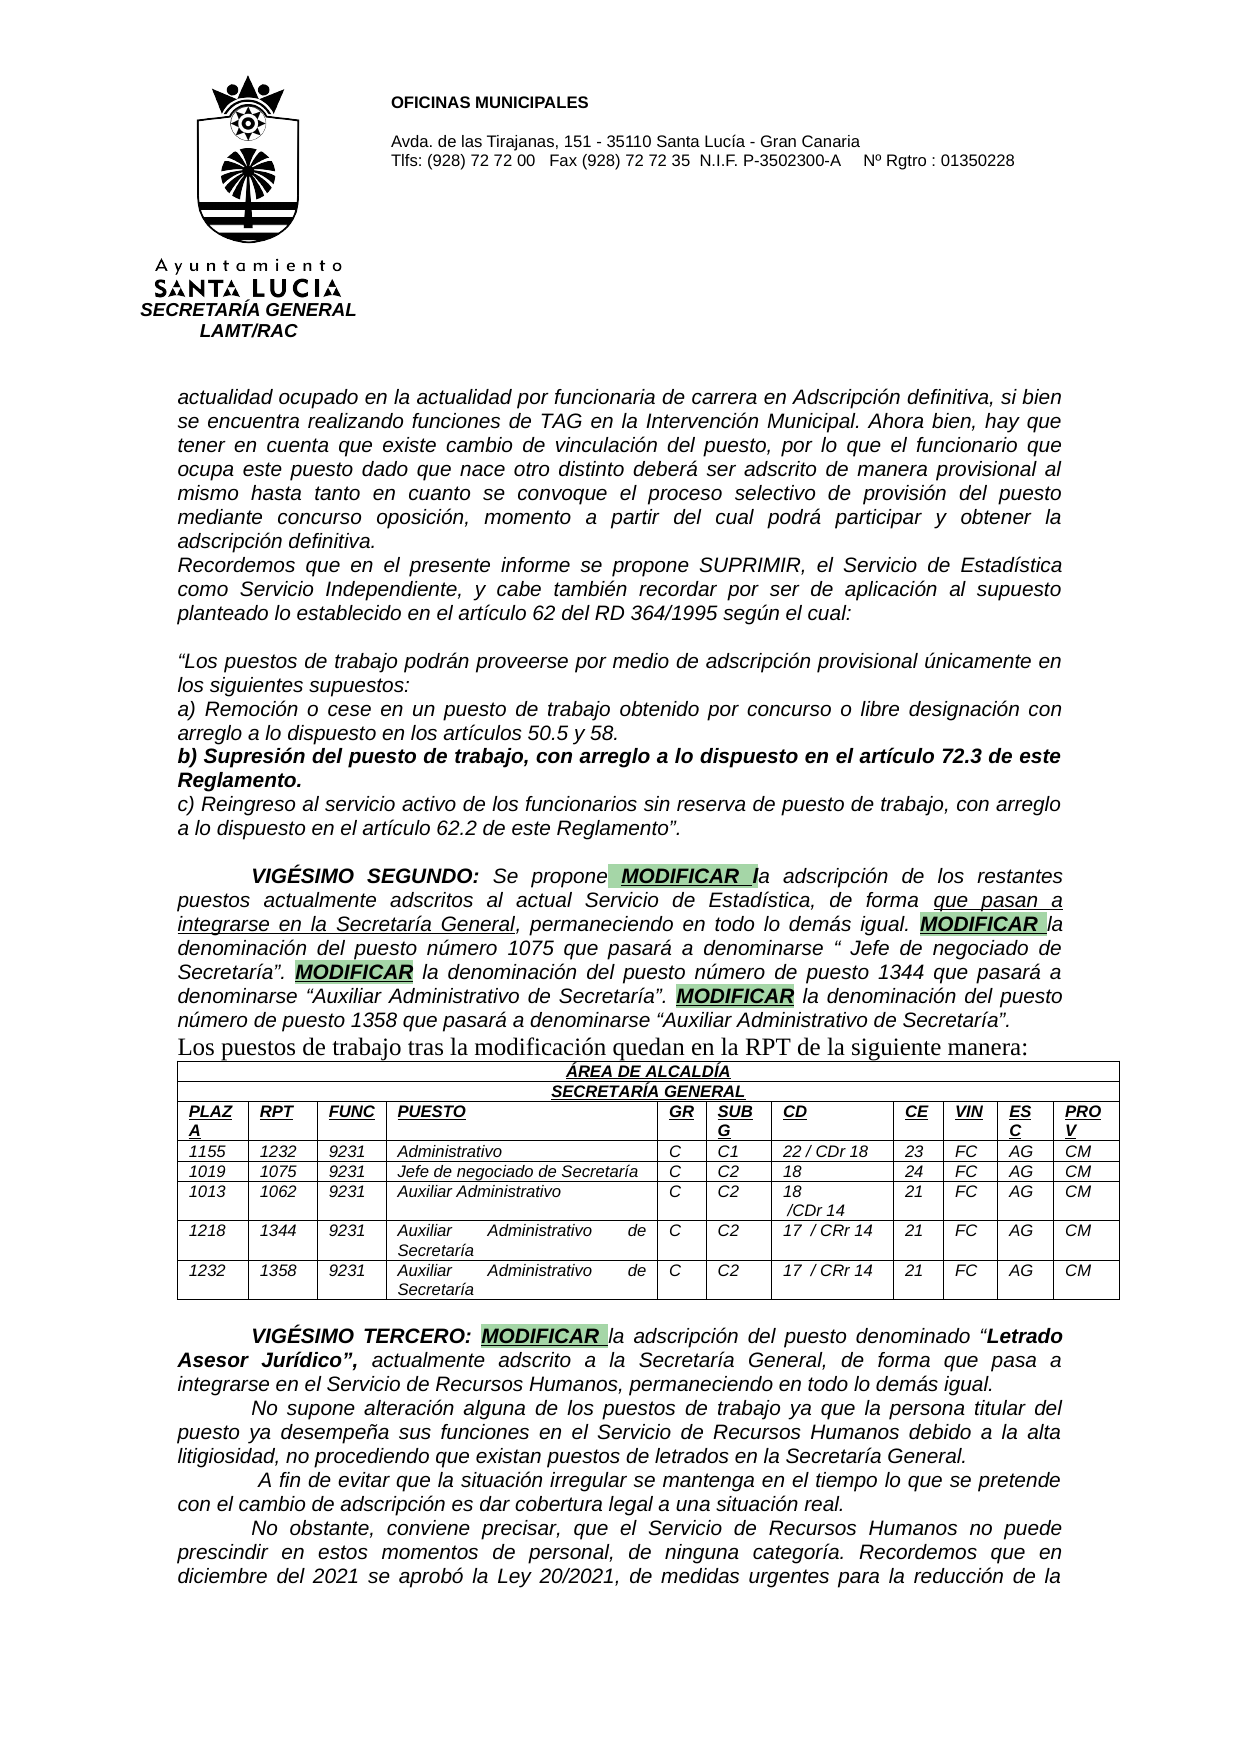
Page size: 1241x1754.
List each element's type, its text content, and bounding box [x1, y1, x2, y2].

text b) Supresión del puesto de trabajo, con arreglo a lo dispuesto en el artículo 72.3 de este Reglamento. [177, 744, 1063, 792]
table_cell 1344 [249, 1221, 317, 1259]
table_cell Auxiliar Administrativo de Secretaría [387, 1221, 657, 1259]
table_cell 1155 [178, 1141, 248, 1161]
table_cell AG [998, 1141, 1053, 1161]
table_cell CM [1054, 1141, 1119, 1161]
table_cell 1019 [178, 1162, 248, 1181]
table_cell 21 [894, 1221, 943, 1259]
table_cell CM [1054, 1162, 1119, 1181]
table_cell AG [998, 1221, 1053, 1259]
table_cell 1075 [249, 1162, 317, 1181]
text VIGÉSIMO TERCERO: MODIFICAR la adscripción del puesto denominado “Letrado Asesor Jurídico”, actualmente adscrito a la Secretaría General, de forma que pasa a integrarse en el Servicio de Recursos Humanos, permaneciendo en todo lo demás igual. [177, 1324, 1063, 1396]
table_cell 1232 [249, 1141, 317, 1161]
table_cell FC [944, 1141, 997, 1161]
table_cell SECRETARÍA GENERAL [178, 1082, 1119, 1101]
table_cell 24 [894, 1162, 943, 1181]
table_cell 9231 [318, 1221, 386, 1259]
table_cell 22 / CDr 18 [772, 1141, 893, 1161]
table_cell 18 [772, 1162, 893, 1181]
table_cell RPT [249, 1102, 317, 1140]
table_cell FC [944, 1261, 997, 1299]
table_cell CM [1054, 1261, 1119, 1299]
table_cell C2 [707, 1182, 771, 1220]
table_cell C2 [707, 1162, 771, 1181]
text c) Reingreso al servicio activo de los funcionarios sin reserva de puesto de trabajo, con arreglo a lo dispuesto en el artículo 62.2 de este Reglamento”. [177, 792, 1063, 840]
table_cell PROV [1054, 1102, 1119, 1140]
text Recordemos que en el presente informe se propone SUPRIMIR, el Servicio de Estadística como Servicio Independiente, y cabe también recordar por ser de aplicación al supuesto planteado lo establecido en el artículo 62 del RD 364/1995 según el cual: [177, 553, 1063, 624]
table_cell C2 [707, 1261, 771, 1299]
table_cell CM [1054, 1221, 1119, 1259]
table_cell C [658, 1162, 706, 1181]
text No obstante, conviene precisar, que el Servicio de Recursos Humanos no puede prescindir en estos momentos de personal, de ninguna categoría. Recordemos que en diciembre del 2021 se aprobó la Ley 20/2021, de medidas urgentes para la reducción de la [177, 1516, 1063, 1587]
table_cell FC [944, 1162, 997, 1181]
table_cell 23 [894, 1141, 943, 1161]
table_cell 9231 [318, 1261, 386, 1299]
table_cell VIN [944, 1102, 997, 1140]
table_cell 1218 [178, 1221, 248, 1259]
table_cell AG [998, 1261, 1053, 1299]
table_cell Administrativo [387, 1141, 657, 1161]
table_cell 1358 [249, 1261, 317, 1299]
table_cell C [658, 1141, 706, 1161]
table_cell PUESTO [387, 1102, 657, 1140]
text No supone alteración alguna de los puestos de trabajo ya que la persona titular del puesto ya desempeña sus funciones en el Servicio de Recursos Humanos debido a la alta litigiosidad, no procediendo que existan puestos de letrados en la Secretaría General. [177, 1396, 1063, 1468]
table_cell PLAZA [178, 1102, 248, 1140]
table_cell CM [1054, 1182, 1119, 1220]
table_cell 1232 [178, 1261, 248, 1299]
table_cell 21 [894, 1261, 943, 1299]
text Los puestos de trabajo tras la modificación quedan en la RPT de la siguiente manera: [177, 1032, 1063, 1061]
table_cell ESC [998, 1102, 1053, 1140]
table_cell 1062 [249, 1182, 317, 1220]
table_cell 17 / CRr 14 [772, 1261, 893, 1299]
table_cell 18 /CDr 14 [772, 1182, 893, 1220]
table_cell C [658, 1182, 706, 1220]
table_cell 21 [894, 1182, 943, 1220]
table_cell C [658, 1221, 706, 1259]
table_cell 9231 [318, 1141, 386, 1161]
table_cell CD [772, 1102, 893, 1140]
table_cell SUBG [707, 1102, 771, 1140]
table_cell Auxiliar Administrativo [387, 1182, 657, 1220]
text actualidad ocupado en la actualidad por funcionaria de carrera en Adscripción definitiva, si bien se encuentra realizando funciones de TAG en la Intervención Municipal. Ahora bien, hay que tener en cuenta que existe cambio de vinculación del puesto, por lo que el funcionario que ocupa este puesto dado que nace otro distinto deberá ser adscrito de manera provisional al mismo hasta tanto en cuanto se convoque el proceso selectivo de provisión del puesto mediante concurso oposición, momento a partir del cual podrá participar y obtener la adscripción definitiva. [177, 385, 1063, 553]
table_cell 9231 [318, 1182, 386, 1220]
text “Los puestos de trabajo podrán proveerse por medio de adscripción provisional únicamente en los siguientes supuestos: [177, 648, 1063, 696]
table_cell C2 [707, 1221, 771, 1259]
table_cell GR [658, 1102, 706, 1140]
table_cell FUNC [318, 1102, 386, 1140]
text A fin de evitar que la situación irregular se mantenga en el tiempo lo que se pretende con el cambio de adscripción es dar cobertura legal a una situación real. [177, 1468, 1063, 1516]
table_cell 17 / CRr 14 [772, 1221, 893, 1259]
table_cell C1 [707, 1141, 771, 1161]
table_header ÁREA DE ALCALDÍA [178, 1062, 1119, 1081]
table_cell FC [944, 1182, 997, 1220]
table_cell Jefe de negociado de Secretaría [387, 1162, 657, 1181]
table_cell CE [894, 1102, 943, 1140]
table_cell FC [944, 1221, 997, 1259]
table_cell AG [998, 1182, 1053, 1220]
table_cell 9231 [318, 1162, 386, 1181]
table_cell 1013 [178, 1182, 248, 1220]
table_cell C [658, 1261, 706, 1299]
table_cell Auxiliar Administrativo de Secretaría [387, 1261, 657, 1299]
text VIGÉSIMO SEGUNDO: Se propone MODIFICAR la adscripción de los restantes puestos actualmente adscritos al actual Servicio de Estadística, de forma que pasan a integrarse en la Secretaría General, permaneciendo en todo lo demás igual. MODIFICAR la denominación del puesto número 1075 que pasará a denominarse “ Jefe de negociado de Secretaría”. MODIFICAR la denominación del puesto número de puesto 1344 que pasará a denominarse “Auxiliar Administrativo de Secretaría”. MODIFICAR la denominación del puesto número de puesto 1358 que pasará a denominarse “Auxiliar Administrativo de Secretaría”. [177, 864, 1063, 1032]
table_cell AG [998, 1162, 1053, 1181]
text a) Remoción o cese en un puesto de trabajo obtenido por concurso o libre designación con arreglo a lo dispuesto en los artículos 50.5 y 58. [177, 696, 1063, 744]
